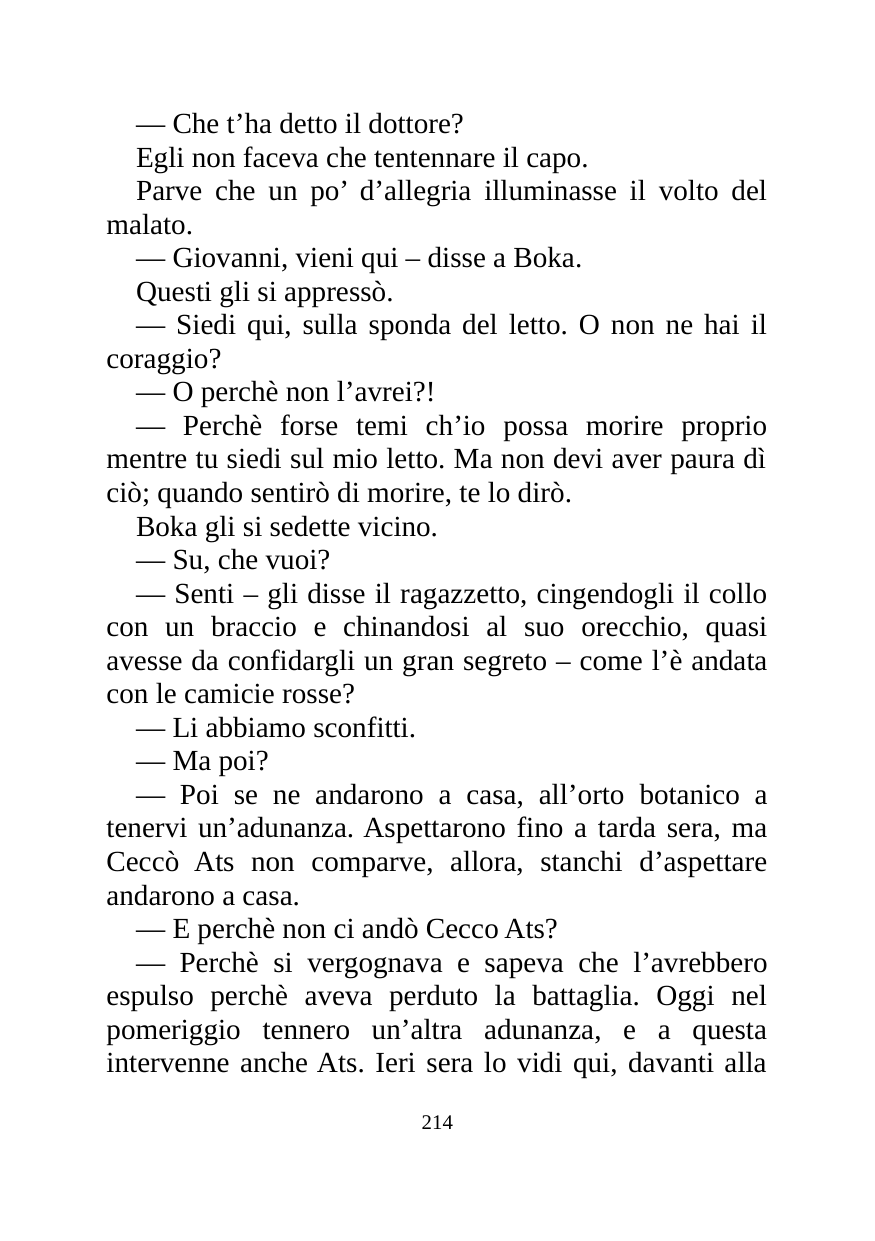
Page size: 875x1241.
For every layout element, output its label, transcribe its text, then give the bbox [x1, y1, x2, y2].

text — Perchè forse temi ch’io possa morire proprio mentre tu siedi sul mio letto. Ma non devi aver paura dì ciò; quando sentirò di morire, te lo dirò. [106, 408, 768, 509]
text Questi gli si appressò. [106, 274, 768, 307]
text — Giovanni, vieni qui – disse a Boka. [106, 240, 768, 274]
text Egli non faceva che tentennare il capo. [106, 140, 768, 173]
text — Li abbiamo sconfitti. [106, 710, 768, 743]
text Boka gli si sedette vicino. [106, 509, 768, 542]
text — Poi se ne andarono a casa, all’orto botanico a tenervi un’adunanza. Aspettarono fino a tarda sera, ma Ceccò Ats non comparve, allora, stanchi d’aspettare andarono a casa. [106, 777, 768, 911]
text — Siedi qui, sulla sponda del letto. O non ne hai il coraggio? [106, 307, 768, 374]
text — Su, che vuoi? [106, 542, 768, 576]
text — O perchè non l’avrei?! [106, 374, 768, 408]
text — Perchè si vergognava e sapeva che l’avrebbero espulso perchè aveva perduto la battaglia. Oggi nel pomeriggio tennero un’altra adunanza, e a questa intervenne anche Ats. Ieri sera lo vidi qui, davanti alla [106, 945, 768, 1079]
text Parve che un po’ d’allegria illuminasse il volto del malato. [106, 173, 768, 240]
text — Ma poi? [106, 743, 768, 777]
text — Che t’ha detto il dottore? [106, 106, 768, 140]
text — Senti – gli disse il ragazzetto, cingendogli il collo con un braccio e chinandosi al suo orecchio, quasi avesse da confidargli un gran segreto – come l’è andata con le camicie rosse? [106, 576, 768, 710]
text — E perchè non ci andò Cecco Ats? [106, 911, 768, 945]
